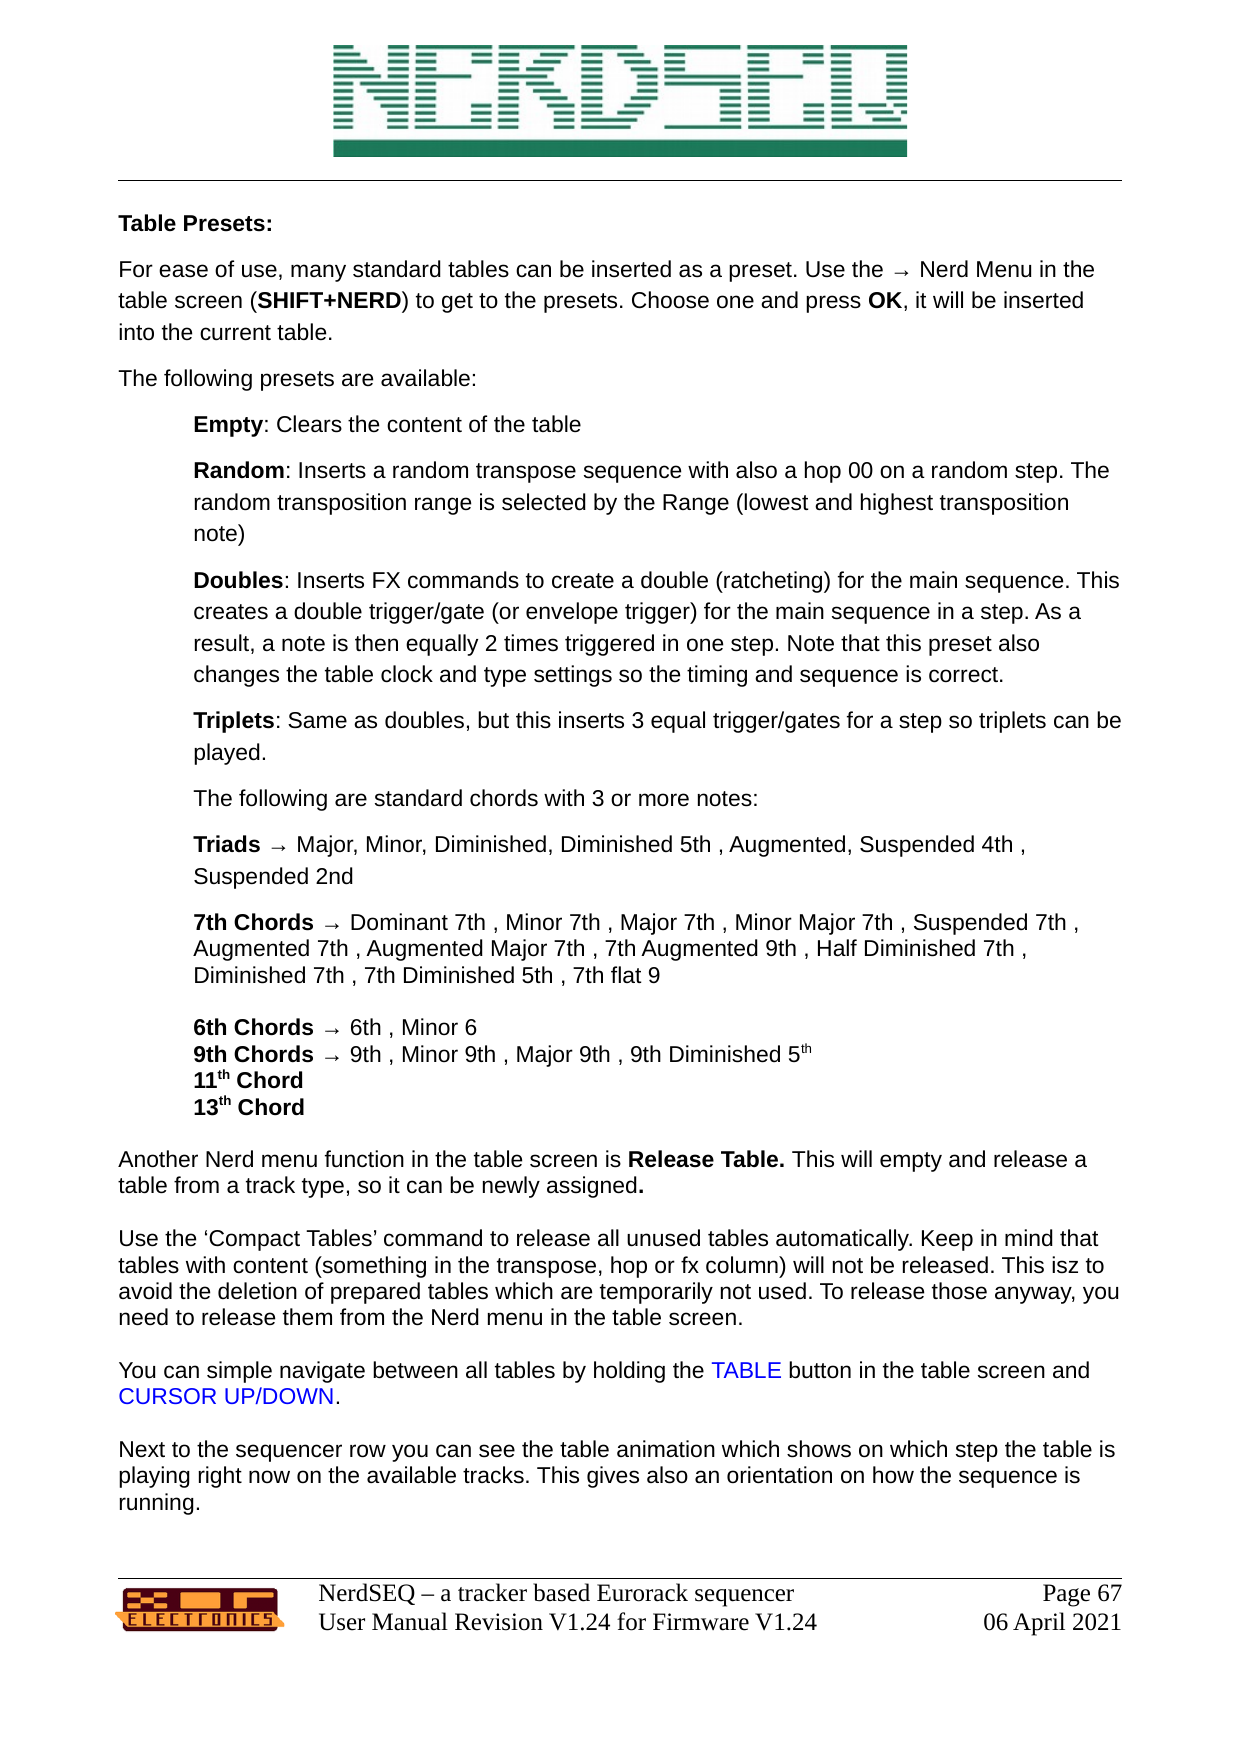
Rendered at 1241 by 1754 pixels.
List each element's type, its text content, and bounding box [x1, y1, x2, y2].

text Triplets: Same as doubles, but this inserts 3 equal trigger/gates for a step so triplets can be played. [193, 707, 1122, 765]
text For ease of use, many standard tables can be inserted as a preset. Use the → Nerd Menu in the table screen (SHIFT+NERD) to get to the presets. Choose one and press OK, it will be inserted into the current table. [118, 256, 1122, 345]
text Random: Inserts a random transpose sequence with also a hop 00 on a random step. The random transposition range is selected by the Range (lowest and highest transposition note) [193, 457, 1122, 547]
text You can simple navigate between all tables by holding the TABLE button in the table screen and CURSOR UP/DOWN. [118, 1357, 1122, 1410]
text Doubles: Inserts FX commands to create a double (ratcheting) for the main sequence. This creates a double trigger/gate (or envelope trigger) for the main sequence in a step. As a result, a note is then equally 2 times triggered in one step. Note that this preset also changes the table clock and type settings so the timing and sequence is correct. [193, 567, 1122, 688]
text 11th Chord [193, 1067, 1122, 1093]
picture [115, 1584, 285, 1634]
text The following are standard chords with 3 or more notes: [193, 785, 1122, 811]
text Use the ‘Compact Tables’ command to release all unused tables automatically. Keep in mind that tables with content (something in the transpose, hop or fx column) will not be released. This isz to avoid the deletion of prepared tables which are temporarily not used. To release those anyway, you need to release them from the Nerd menu in the table screen. [118, 1225, 1122, 1331]
text Another Nerd menu function in the table screen is Release Table. This will empty and release a table from a track type, so it can be newly assigned. [118, 1146, 1122, 1199]
text Table Presets: [118, 209, 1122, 236]
picture [333, 45, 908, 157]
text 7th Chords → Dominant 7th , Minor 7th , Major 7th , Minor Major 7th , Suspended 7th , Augmented 7th , Augmented Major 7th , 7th Augmented 9th , Half Diminished 7th , Diminished 7th , 7th Diminished 5th , 7th flat 9 [193, 909, 1122, 988]
text The following presets are available: [118, 365, 1122, 391]
text Empty: Clears the content of the table [193, 411, 1122, 437]
text Next to the sequencer row you can see the table animation which shows on which step the table is playing right now on the available tracks. This gives also an orientation on how the sequence is running. [118, 1436, 1122, 1515]
text 9th Chords → 9th , Minor 9th , Major 9th , 9th Diminished 5th [193, 1041, 1122, 1067]
text 13th Chord [193, 1093, 1122, 1120]
text Triads → Major, Minor, Diminished, Diminished 5th , Augmented, Suspended 4th , Suspended 2nd [193, 831, 1122, 889]
text 6th Chords → 6th , Minor 6 [193, 1014, 1122, 1041]
